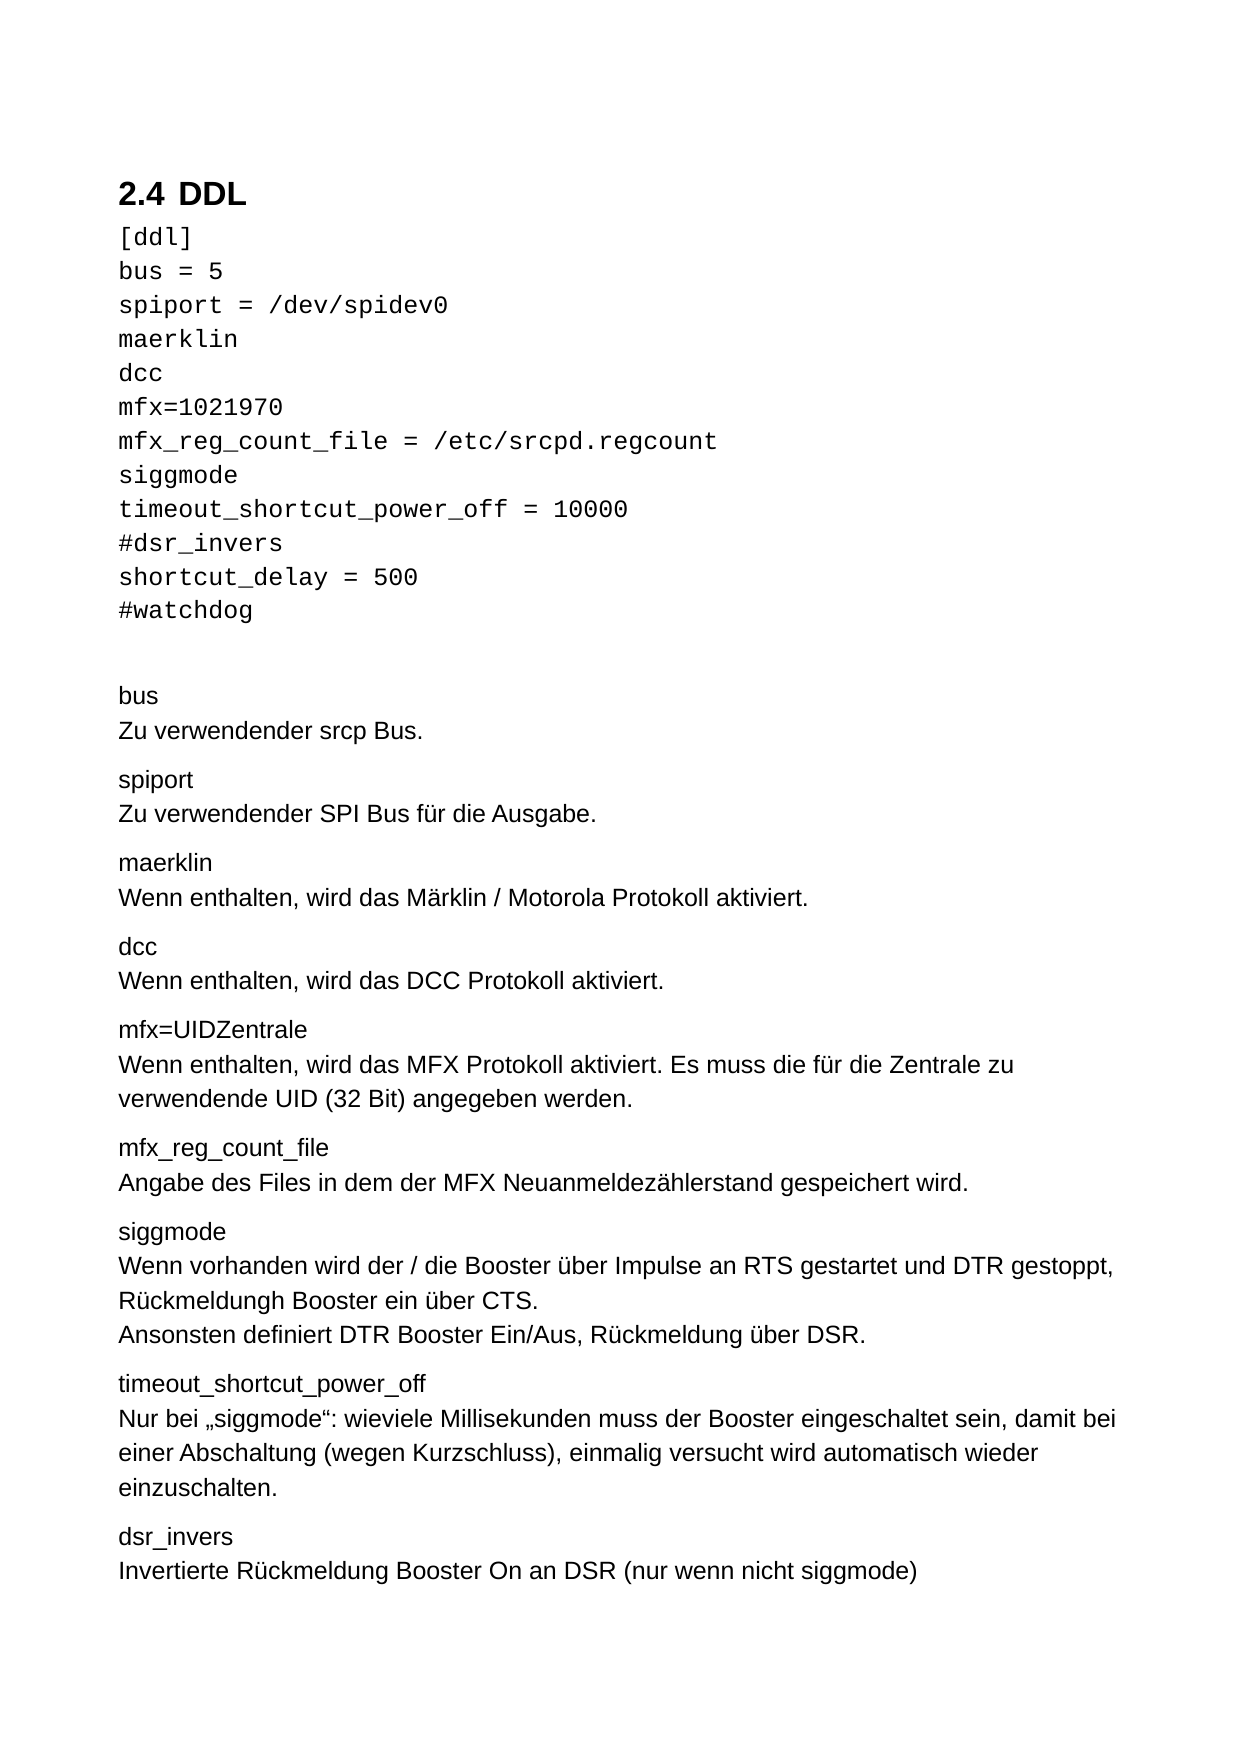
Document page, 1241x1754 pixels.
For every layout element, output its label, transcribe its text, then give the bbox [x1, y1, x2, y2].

text #dsr_invers [118, 530, 1122, 558]
text timeout_shortcut_power_off = 10000 [118, 496, 1122, 524]
text dsr_invers Invertierte Rückmeldung Booster On an DSR (nur wenn nicht siggmode) [118, 1522, 1122, 1585]
text dcc Wenn enthalten, wird das DCC Protokoll aktiviert. [118, 932, 1122, 995]
text siggmode [118, 462, 1122, 491]
text dcc [118, 360, 1122, 389]
text bus Zu verwendender srcp Bus. [118, 681, 1122, 744]
text mfx=UIDZentrale Wenn enthalten, wird das MFX Protokoll aktiviert. Es muss die für die Zentrale zu verwendende UID (32 Bit) angegeben werden. [118, 1015, 1122, 1113]
text mfx_reg_count_file Angabe des Files in dem der MFX Neuanmeldezählerstand gespeichert wird. [118, 1133, 1122, 1197]
text timeout_shortcut_power_off Nur bei „siggmode“: wieviele Millisekunden muss der Booster eingeschaltet sein, damit bei einer Abschaltung (wegen Kurzschluss), einmalig versucht wird automatisch wieder einzuschalten. [118, 1369, 1122, 1502]
text spiport Zu verwendender SPI Bus für die Ausgabe. [118, 765, 1122, 828]
text siggmode Wenn vorhanden wird der / die Booster über Impulse an RTS gestartet und DTR gestoppt, Rückmeldungh Booster ein über CTS. Ansonsten definiert DTR Booster Ein/Aus, Rückmeldung über DSR. [118, 1217, 1122, 1349]
text shortcut_delay = 500 [118, 564, 1122, 592]
text maerklin Wenn enthalten, wird das Märklin / Motorola Protokoll aktiviert. [118, 848, 1122, 911]
text maerklin [118, 326, 1122, 355]
text bus = 5 [118, 258, 1122, 287]
text mfx_reg_count_file = /etc/srcpd.regcount [118, 428, 1122, 457]
text mfx=1021970 [118, 394, 1122, 423]
text [ddl] [118, 224, 1122, 253]
subtitle DDL [118, 173, 1122, 212]
text #watchdog [118, 598, 1122, 626]
text spiport = /dev/spidev0 [118, 292, 1122, 321]
